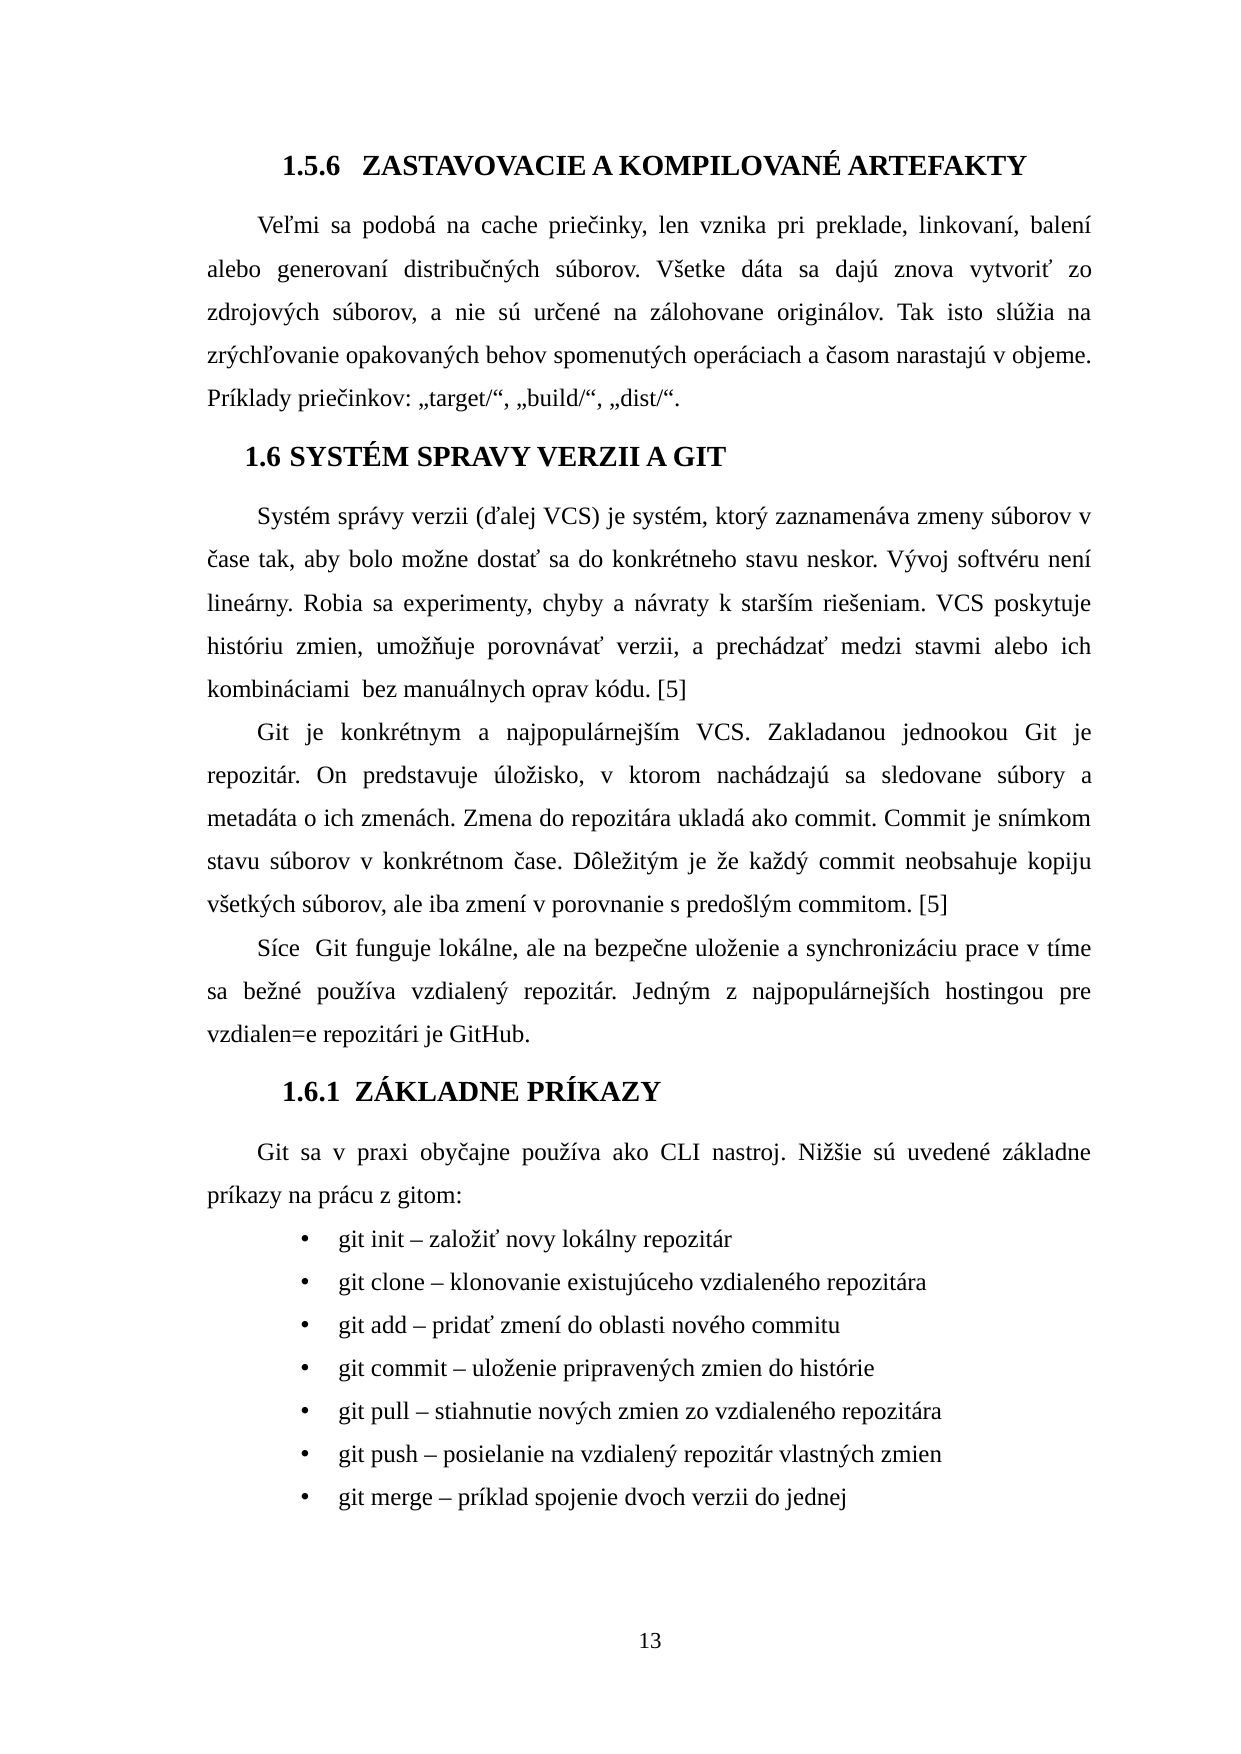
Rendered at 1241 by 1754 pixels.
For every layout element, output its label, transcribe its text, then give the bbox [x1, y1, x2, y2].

subtitle Základne príkazy [282, 1074, 1092, 1108]
text Systém správy verzii (ďalej VCS) je systém, ktorý zaznamenáva zmeny súborov v čase tak, aby bolo možne dostať sa do konkrétneho stavu neskor. Vývoj softvéru není lineárny. Robia sa experimenty, chyby a návraty k starším riešeniam. VCS poskytuje históriu zmien, umožňuje porovnávať verzii, a prechádzať medzi stavmi alebo ich kombináciami bez manuálnych oprav kódu. [5] [207, 501, 1092, 703]
list git add – pridať zmení do oblasti nového commitu [301, 1310, 1092, 1339]
list git pull – stiahnutie nových zmien zo vzdialeného repozitára [301, 1396, 1092, 1425]
subtitle Systém spravy verzii a git [244, 439, 1092, 472]
list git clone – klonovanie existujúceho vzdialeného repozitára [301, 1267, 1092, 1296]
text Git je konkrétnym a najpopulárnejším VCS. Zakladanou jednookou Git je repozitár. On predstavuje úložisko, v ktorom nachádzajú sa sledovane súbory a metadáta o ich zmenách. Zmena do repozitára ukladá ako commit. Commit je snímkom stavu súborov v konkrétnom čase. Dôležitým je že každý commit neobsahuje kopiju všetkých súborov, ale iba zmení v porovnanie s predošlým commitom. [5] [207, 717, 1092, 918]
list git init – založiť novy lokálny repozitár [301, 1224, 1092, 1252]
text Git sa v praxi obyčajne používa ako CLI nastroj. Nižšie sú uvedené základne príkazy na prácu z gitom: [207, 1137, 1092, 1209]
list git commit – uloženie pripravených zmien do histórie [301, 1353, 1092, 1382]
list git merge – príklad spojenie dvoch verzii do jednej [301, 1482, 1092, 1511]
text Veľmi sa podobá na cache priečinky, len vznika pri preklade, linkovaní, balení alebo generovaní distribučných súborov. Všetke dáta sa dajú znova vytvoriť zo zdrojových súborov, a nie sú určené na zálohovane originálov. Tak isto slúžia na zrýchľovanie opakovaných behov spomenutých operáciach a časom narastajú v objeme. Príklady priečinkov: „target/“, „build/“, „dist/“. [207, 211, 1092, 412]
subtitle Zastavovacie a kompilované artefakty [282, 148, 1092, 181]
list git push – posielanie na vzdialený repozitár vlastných zmien [301, 1439, 1092, 1468]
text Síce Git funguje lokálne, ale na bezpečne uloženie a synchronizáciu prace v tíme sa bežné používa vzdialený repozitár. Jedným z najpopulárnejších hostingou pre vzdialen=e repozitári je GitHub. [207, 933, 1092, 1048]
